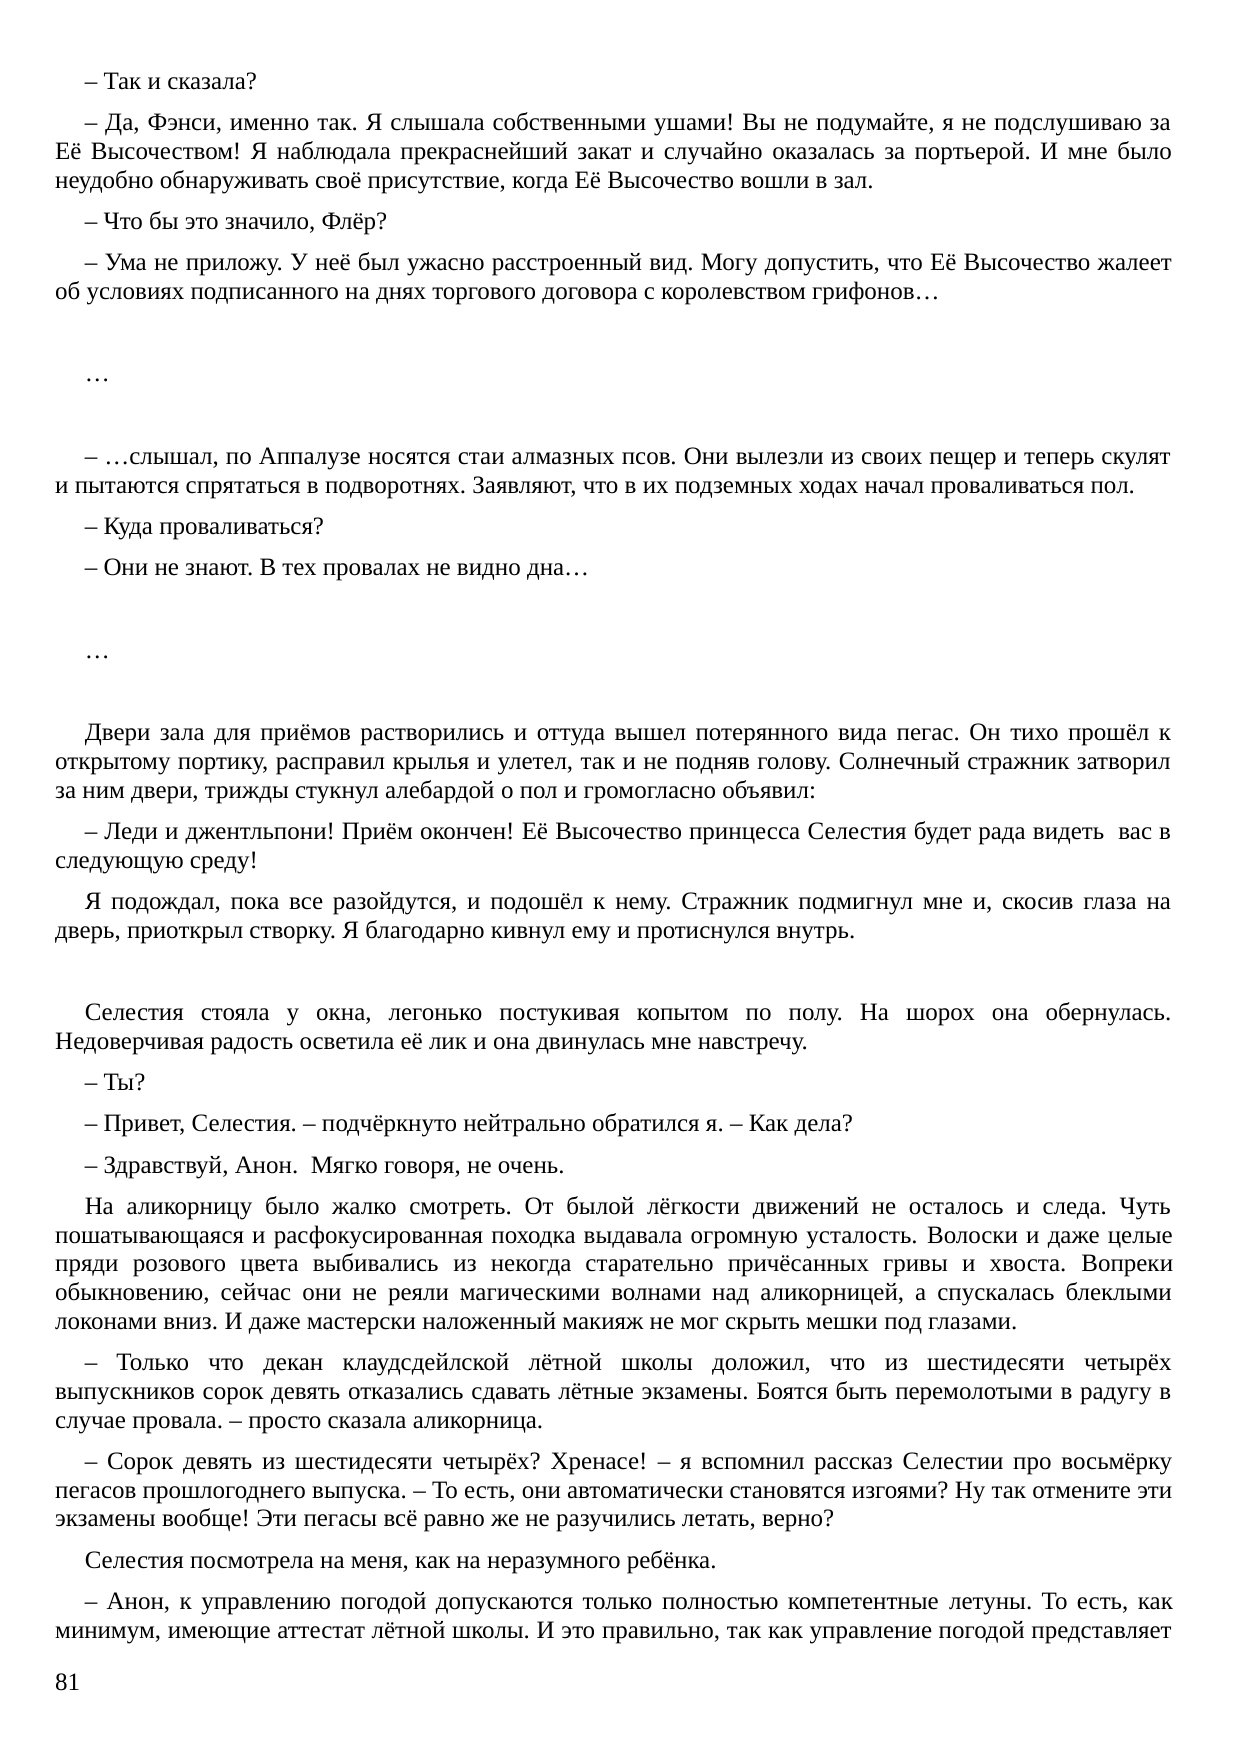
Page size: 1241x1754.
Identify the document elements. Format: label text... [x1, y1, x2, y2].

text На аликорницу было жалко смотреть. От былой лёгкости движений не осталось и следа. Чуть пошатывающаяся и расфокусированная походка выдавала огромную усталость. Волоски и даже целые пряди розового цвета выбивались из некогда старательно причёсанных гривы и хвоста. Вопреки обыкновению, сейчас они не реяли магическими волнами над аликорницей, а спускалась блеклыми локонами вниз. И даже мастерски наложенный макияж не мог скрыть мешки под глазами. [55, 1191, 1173, 1335]
text Двери зала для приёмов растворились и оттуда вышел потерянного вида пегас. Он тихо прошёл к открытому портику, расправил крылья и улетел, так и не подняв голову. Солнечный стражник затворил за ним двери, трижды стукнул алебардой о пол и громогласно объявил: [55, 717, 1173, 803]
text – Что бы это значило, Флёр? [55, 206, 1173, 235]
text … [55, 358, 1173, 387]
text – Да, Фэнси, именно так. Я слышала собственными ушами! Вы не подумайте, я не подслушиваю за Её Высочеством! Я наблюдала прекраснейший закат и случайно оказалась за портьерой. И мне было неудобно обнаруживать своё присутствие, когда Её Высочество вошли в зал. [55, 107, 1173, 193]
text … [55, 635, 1173, 663]
text Селестия стояла у окна, легонько постукивая копытом по полу. На шорох она обернулась. Недоверчивая радость осветила её лик и она двинулась мне навстречу. [55, 997, 1173, 1055]
text – Куда проваливаться? [55, 511, 1173, 540]
text – Ума не приложу. У неё был ужасно расстроенный вид. Могу допустить, что Её Высочество жалеет об условиях подписанного на днях торгового договора с королевством грифонов… [55, 247, 1173, 305]
text – Сорок девять из шестидесяти четырёх? Хренасе! – я вспомнил рассказ Селестии про восьмёрку пегасов прошлогоднего выпуска. – То есть, они автоматически становятся изгоями? Ну так отмените эти экзамены вообще! Эти пегасы всё равно же не разучились летать, верно? [55, 1446, 1173, 1532]
text – …слышал, по Аппалузе носятся стаи алмазных псов. Они вылезли из своих пещер и теперь скулят и пытаются спрятаться в подворотнях. Заявляют, что в их подземных ходах начал проваливаться пол. [55, 441, 1173, 498]
text – Анон, к управлению погодой допускаются только полностью компетентные летуны. То есть, как минимум, имеющие аттестат лётной школы. И это правильно, так как управление погодой представляет [55, 1586, 1173, 1643]
text – Привет, Селестия. – подчёркнуто нейтрально обратился я. – Как дела? [55, 1108, 1173, 1137]
text – Только что декан клаудсдейлской лётной школы доложил, что из шестидесяти четырёх выпускников сорок девять отказались сдавать лётные экзамены. Боятся быть перемолотыми в радугу в случае провала. – просто сказала аликорница. [55, 1347, 1173, 1433]
text – Здравствуй, Анон. Мягко говоря, не очень. [55, 1150, 1173, 1178]
text Селестия посмотрела на меня, как на неразумного ребёнка. [55, 1545, 1173, 1573]
text – Ты? [55, 1067, 1173, 1096]
text – Леди и джентльпони! Приём окончен! Её Высочество принцесса Селестия будет рада видеть вас в следующую среду! [55, 816, 1173, 873]
text Я подождал, пока все разойдутся, и подошёл к нему. Стражник подмигнул мне и, скосив глаза на дверь, приоткрыл створку. Я благодарно кивнул ему и протиснулся внутрь. [55, 886, 1173, 943]
text – Так и сказала? [55, 66, 1173, 95]
text – Они не знают. В тех провалах не видно дна… [55, 552, 1173, 581]
